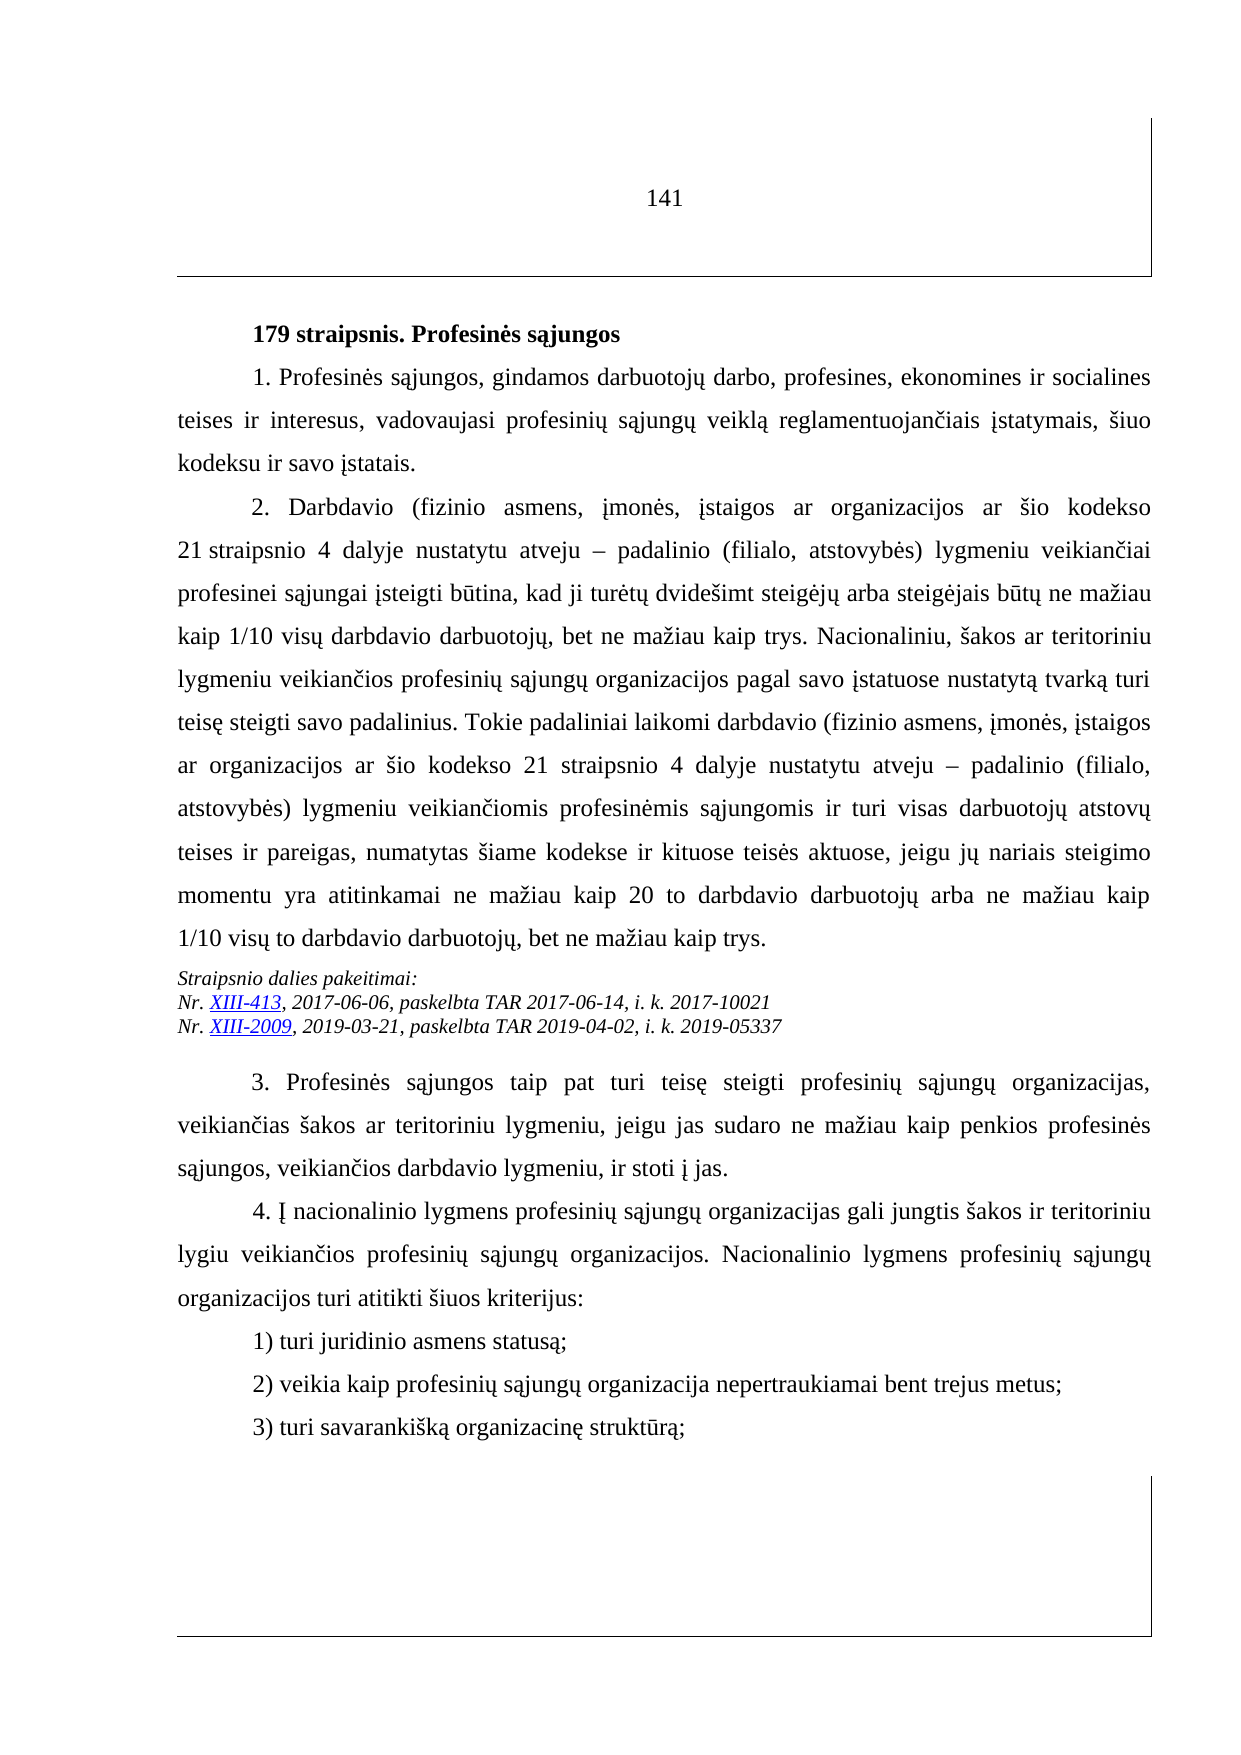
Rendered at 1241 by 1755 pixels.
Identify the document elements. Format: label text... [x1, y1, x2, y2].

subtitle 179 straipsnis. Profesinės sąjungos [177, 319, 1152, 348]
text Nr. XIII-2009, 2019-03-21, paskelbta TAR 2019-04-02, i. k. 2019-05337 [177, 1014, 1152, 1038]
text 4. Į nacionalinio lygmens profesinių sąjungų organizacijas gali jungtis šakos ir teritoriniu lygiu veikiančios profesinių sąjungų organizacijos. Nacionalinio lygmens profesinių sąjungų organizacijos turi atitikti šiuos kriterijus: [177, 1196, 1152, 1311]
text Straipsnio dalies pakeitimai: [177, 966, 1152, 990]
text 2. Darbdavio (fizinio asmens, įmonės, įstaigos ar organizacijos ar šio kodekso 21 straipsnio 4 dalyje nustatytu atveju – padalinio (filialo, atstovybės) lygmeniu veikiančiai profesinei sąjungai įsteigti būtina, kad ji turėtų dvidešimt steigėjų arba steigėjais būtų ne mažiau kaip 1/10 visų darbdavio darbuotojų, bet ne mažiau kaip trys. Nacionaliniu, šakos ar teritoriniu lygmeniu veikiančios profesinių sąjungų organizacijos pagal savo įstatuose nustatytą tvarką turi teisę steigti savo padalinius. Tokie padaliniai laikomi darbdavio (fizinio asmens, įmonės, įstaigos ar organizacijos ar šio kodekso 21 straipsnio 4 dalyje nustatytu atveju – padalinio (filialo, atstovybės) lygmeniu veikiančiomis profesinėmis sąjungomis ir turi visas darbuotojų atstovų teises ir pareigas, numatytas šiame kodekse ir kituose teisės aktuose, jeigu jų nariais steigimo momentu yra atitinkamai ne mažiau kaip 20 to darbdavio darbuotojų arba ne mažiau kaip 1/10 visų to darbdavio darbuotojų, bet ne mažiau kaip trys. [177, 492, 1152, 952]
text 1) turi juridinio asmens statusą; [177, 1326, 1152, 1354]
text 1. Profesinės sąjungos, gindamos darbuotojų darbo, profesines, ekonomines ir socialines teises ir interesus, vadovaujasi profesinių sąjungų veiklą reglamentuojančiais įstatymais, šiuo kodeksu ir savo įstatais. [177, 362, 1152, 477]
text Nr. XIII-413, 2017-06-06, paskelbta TAR 2017-06-14, i. k. 2017-10021 [177, 990, 1152, 1014]
text 2) veikia kaip profesinių sąjungų organizacija nepertraukiamai bent trejus metus; [177, 1369, 1152, 1398]
text 3) turi savarankišką organizacinę struktūrą; [177, 1412, 1152, 1441]
text 3. Profesinės sąjungos taip pat turi teisę steigti profesinių sąjungų organizacijas, veikiančias šakos ar teritoriniu lygmeniu, jeigu jas sudaro ne mažiau kaip penkios profesinės sąjungos, veikiančios darbdavio lygmeniu, ir stoti į jas. [177, 1067, 1152, 1182]
